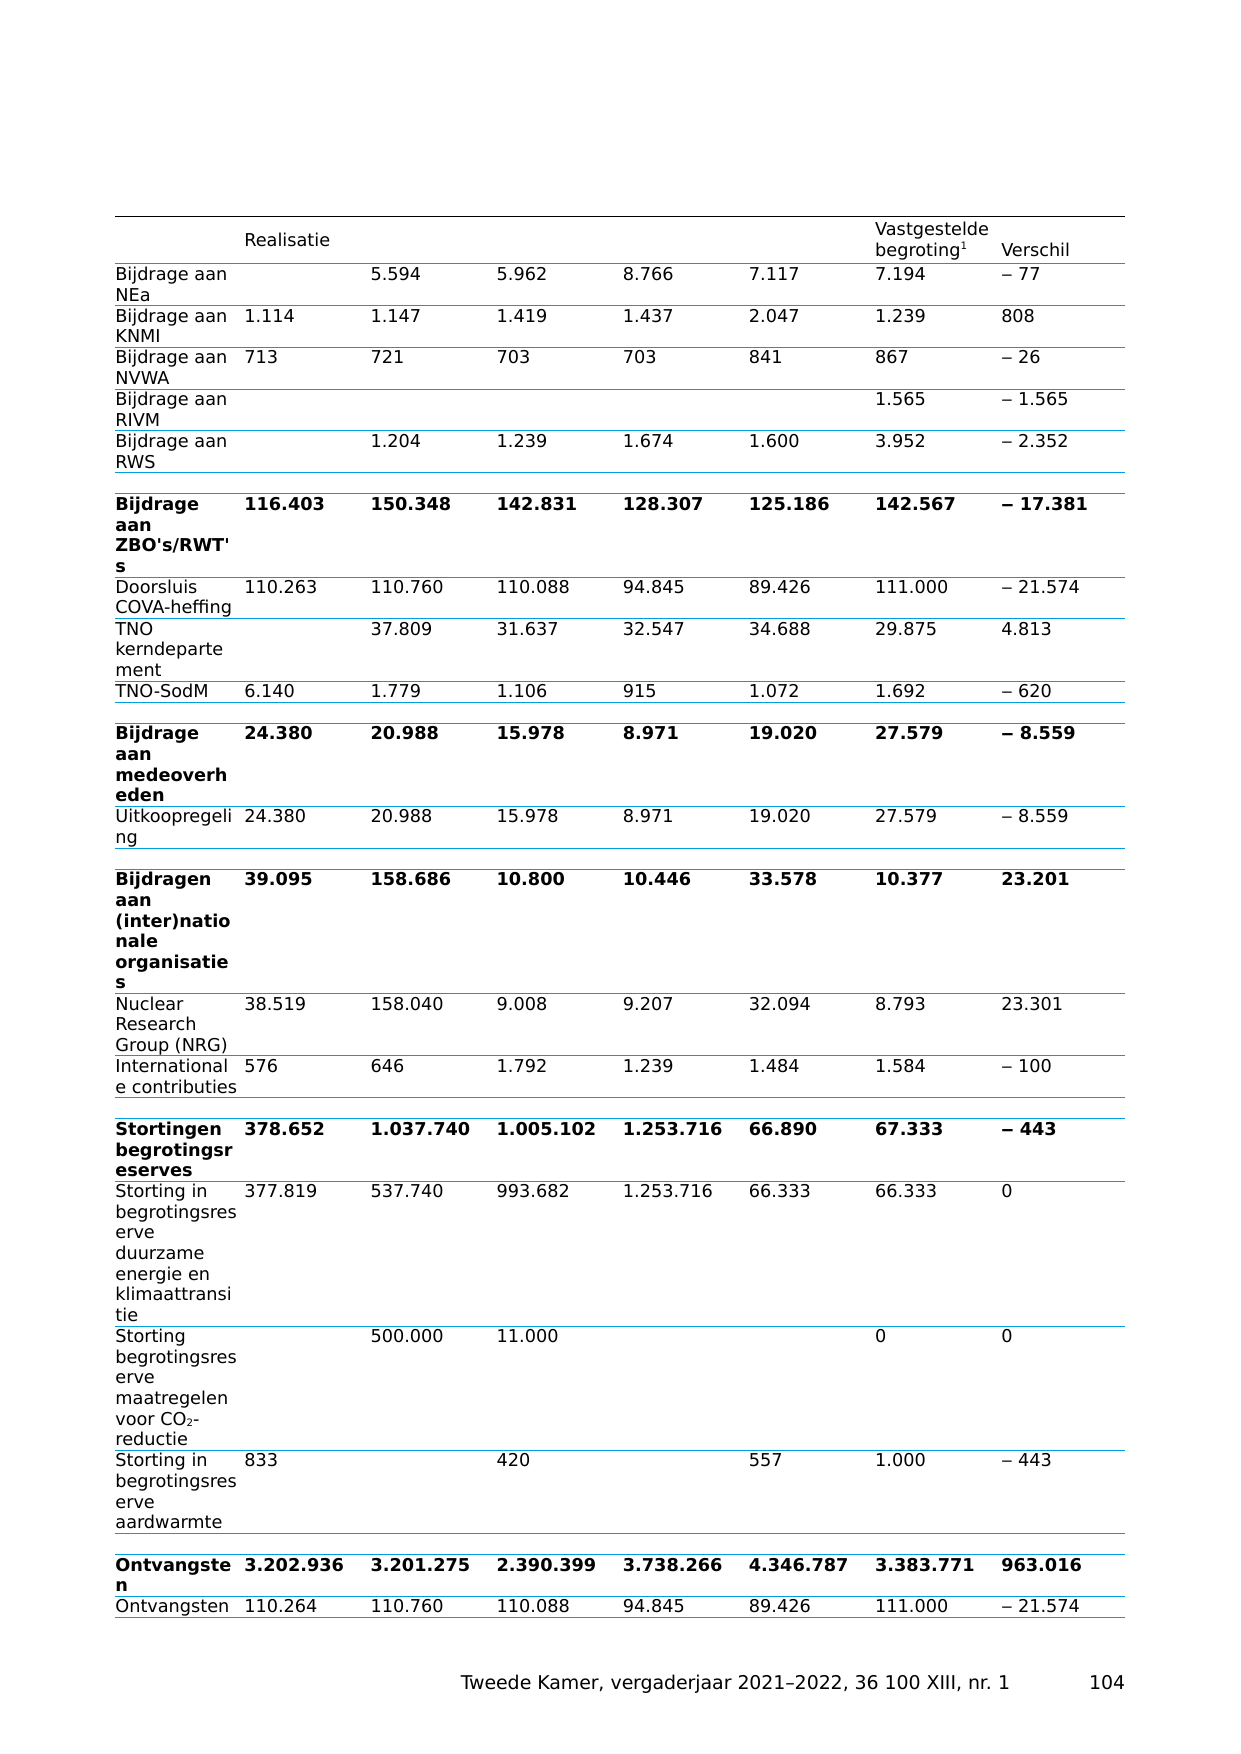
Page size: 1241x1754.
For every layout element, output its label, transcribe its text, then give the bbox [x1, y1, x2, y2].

table_cell Bijdrage aan ZBO's/RWT's [115, 494, 241, 576]
table_cell [746, 1098, 872, 1118]
table_cell 2.047 [746, 306, 872, 347]
table_cell [620, 390, 746, 430]
table_cell [241, 703, 367, 723]
table_cell 158.040 [368, 994, 493, 1055]
table_cell [746, 1534, 872, 1554]
table_cell 0 [998, 1327, 1125, 1450]
table_cell 24.380 [241, 724, 367, 806]
table_cell ‒ 21.574 [998, 1597, 1125, 1617]
table_cell [872, 473, 998, 493]
table_cell 867 [872, 348, 998, 389]
table_cell 19.020 [746, 807, 872, 848]
table_cell ‒ 443 [998, 1119, 1125, 1181]
table_cell 721 [368, 348, 493, 389]
table_cell 23.201 [998, 870, 1125, 993]
table_cell 110.760 [368, 1597, 493, 1617]
table_cell 38.519 [241, 994, 367, 1055]
table_cell 1.037.740 [368, 1119, 493, 1181]
table_cell 19.020 [746, 724, 872, 806]
table_cell Bijdrage aan KNMI [115, 306, 241, 347]
table_cell Stortingen begrotingsreserves [115, 1119, 241, 1181]
table_cell [494, 1534, 620, 1554]
table_cell ‒ 1.565 [998, 390, 1125, 430]
table_cell 31.637 [494, 619, 620, 681]
table_cell 67.333 [872, 1119, 998, 1181]
table_cell 4.346.787 [746, 1555, 872, 1596]
table_cell 1.484 [746, 1056, 872, 1097]
table_cell Uitkoopregeling [115, 807, 241, 848]
table_cell 37.809 [368, 619, 493, 681]
table_cell [620, 1098, 746, 1118]
table_cell [998, 473, 1125, 493]
table_cell 500.000 [368, 1327, 493, 1450]
table_cell [620, 473, 746, 493]
table_cell [241, 431, 367, 472]
table_cell [241, 1534, 367, 1554]
table_cell 116.403 [241, 494, 367, 576]
table_cell 20.988 [368, 807, 493, 848]
table_cell [368, 1534, 493, 1554]
table_cell [368, 1098, 493, 1118]
table_cell 66.890 [746, 1119, 872, 1181]
table_header Tabel 26 Budgettaire gevolgen van beleidsartikel 4 (bedragen x € 1.000) [115, 191, 1125, 216]
table_cell 110.088 [494, 578, 620, 618]
table_cell [746, 849, 872, 869]
table_cell 110.088 [494, 1597, 620, 1617]
table_cell 703 [620, 348, 746, 389]
table_cell [746, 473, 872, 493]
table_cell 1.584 [872, 1056, 998, 1097]
table_cell [115, 1534, 241, 1554]
table_cell 8.971 [620, 724, 746, 806]
table_cell Realisatie [241, 217, 872, 263]
table_cell Bijdrage aan NVWA [115, 348, 241, 389]
table_cell 1.072 [746, 682, 872, 702]
table_cell [241, 619, 367, 681]
table_cell 15.978 [494, 724, 620, 806]
table_cell 1.239 [872, 306, 998, 347]
table_cell 23.301 [998, 994, 1125, 1055]
table_cell 94.845 [620, 1597, 746, 1617]
table_cell 537.740 [368, 1182, 493, 1326]
table_cell Verschil [998, 217, 1125, 263]
table_cell [368, 703, 493, 723]
table_cell 89.426 [746, 1597, 872, 1617]
table_cell [998, 1534, 1125, 1554]
table_cell ‒ 8.559 [998, 724, 1125, 806]
table_cell [998, 1098, 1125, 1118]
table_cell Internationale contributies [115, 1056, 241, 1097]
table_cell 3.201.275 [368, 1555, 493, 1596]
table_cell 142.831 [494, 494, 620, 576]
table_cell [241, 473, 367, 493]
table_cell 7.194 [872, 264, 998, 305]
table_cell 0 [998, 1182, 1125, 1326]
table_cell [620, 1451, 746, 1533]
table_cell Storting begrotingsreserve maatregelen voor CO2-reductie [115, 1327, 241, 1450]
table_cell 1.779 [368, 682, 493, 702]
table_cell Storting in begrotingsreserve aardwarmte [115, 1451, 241, 1533]
table_cell 9.207 [620, 994, 746, 1055]
table_cell TNO-SodM [115, 682, 241, 702]
table_cell 1.565 [872, 390, 998, 430]
table_cell [368, 1451, 493, 1533]
table_cell ‒ 2.352 [998, 431, 1125, 472]
table_cell [494, 473, 620, 493]
table_cell 110.760 [368, 578, 493, 618]
table_cell 713 [241, 348, 367, 389]
table_cell 33.578 [746, 870, 872, 993]
table_cell [115, 217, 241, 263]
table_cell Vastgestelde begroting1 [872, 217, 998, 263]
table_cell 94.845 [620, 578, 746, 618]
table_cell 142.567 [872, 494, 998, 576]
table_cell 158.686 [368, 870, 493, 993]
table_cell 0 [872, 1327, 998, 1450]
table_cell [620, 1327, 746, 1450]
table_cell 8.766 [620, 264, 746, 305]
table_cell Nuclear Research Group (NRG) [115, 994, 241, 1055]
table_cell [115, 1098, 241, 1118]
table_cell [620, 849, 746, 869]
table_cell [620, 703, 746, 723]
table_cell 32.094 [746, 994, 872, 1055]
table_cell [872, 1098, 998, 1118]
table_cell 7.117 [746, 264, 872, 305]
table_cell [998, 703, 1125, 723]
table_cell 1.106 [494, 682, 620, 702]
table_cell [746, 1327, 872, 1450]
table_cell 1.253.716 [620, 1182, 746, 1326]
table_cell 29.875 [872, 619, 998, 681]
table_cell 10.377 [872, 870, 998, 993]
table_cell [872, 703, 998, 723]
table_cell 15.978 [494, 807, 620, 848]
table_cell 1.792 [494, 1056, 620, 1097]
table_cell 39.095 [241, 870, 367, 993]
table_cell 993.682 [494, 1182, 620, 1326]
table_cell [494, 703, 620, 723]
table_cell [368, 390, 493, 430]
table_cell [746, 390, 872, 430]
table_cell 125.186 [746, 494, 872, 576]
table_cell [241, 849, 367, 869]
table_cell Ontvangsten [115, 1597, 241, 1617]
table_cell 1.692 [872, 682, 998, 702]
table_cell ‒ 620 [998, 682, 1125, 702]
table_cell 1.114 [241, 306, 367, 347]
table_cell [241, 264, 367, 305]
table_cell [241, 1098, 367, 1118]
table_cell 420 [494, 1451, 620, 1533]
table_cell 128.307 [620, 494, 746, 576]
table_cell [620, 1534, 746, 1554]
table_cell Bijdrage aan NEa [115, 264, 241, 305]
table_cell 20.988 [368, 724, 493, 806]
table_cell ‒ 17.381 [998, 494, 1125, 576]
table_cell ‒ 8.559 [998, 807, 1125, 848]
table_cell ‒ 100 [998, 1056, 1125, 1097]
table_cell Bijdrage aan RWS [115, 431, 241, 472]
table_cell [746, 703, 872, 723]
table_cell Bijdrage aan medeoverheden [115, 724, 241, 806]
table_cell 27.579 [872, 724, 998, 806]
table_cell 8.971 [620, 807, 746, 848]
table_cell [115, 849, 241, 869]
table_cell 27.579 [872, 807, 998, 848]
table_cell 1.253.716 [620, 1119, 746, 1181]
table_cell 557 [746, 1451, 872, 1533]
table_cell 808 [998, 306, 1125, 347]
table_cell 576 [241, 1056, 367, 1097]
table_cell 110.263 [241, 578, 367, 618]
table_cell Bijdragen aan (inter)nationale organisaties [115, 870, 241, 993]
table_cell 1.437 [620, 306, 746, 347]
table_cell 32.547 [620, 619, 746, 681]
table_cell 9.008 [494, 994, 620, 1055]
table_cell 378.652 [241, 1119, 367, 1181]
table_cell [368, 849, 493, 869]
table_cell 11.000 [494, 1327, 620, 1450]
table_cell 377.819 [241, 1182, 367, 1326]
table_cell Storting in begrotingsreserve duurzame energie en klimaattransitie [115, 1182, 241, 1326]
table_cell 646 [368, 1056, 493, 1097]
table_cell [368, 473, 493, 493]
table_cell 24.380 [241, 807, 367, 848]
table_cell 3.383.771 [872, 1555, 998, 1596]
table_cell 111.000 [872, 1597, 998, 1617]
table_cell 34.688 [746, 619, 872, 681]
table_cell 1.239 [620, 1056, 746, 1097]
table_cell [115, 703, 241, 723]
table_cell Ontvangsten [115, 1555, 241, 1596]
table_cell ‒ 443 [998, 1451, 1125, 1533]
table_cell 66.333 [746, 1182, 872, 1326]
table_cell 841 [746, 348, 872, 389]
table_cell 1.000 [872, 1451, 998, 1533]
table_cell 2.390.399 [494, 1555, 620, 1596]
table_cell TNO kerndepartement [115, 619, 241, 681]
table_cell 8.793 [872, 994, 998, 1055]
table_cell 1.239 [494, 431, 620, 472]
table_cell 1.419 [494, 306, 620, 347]
table_cell 89.426 [746, 578, 872, 618]
table_cell 1.005.102 [494, 1119, 620, 1181]
table_cell ‒ 26 [998, 348, 1125, 389]
table_cell Bijdrage aan RIVM [115, 390, 241, 430]
table_cell 4.813 [998, 619, 1125, 681]
table_cell 5.594 [368, 264, 493, 305]
table_cell 1.674 [620, 431, 746, 472]
table_cell [872, 1534, 998, 1554]
table_cell 1.147 [368, 306, 493, 347]
table_cell 10.800 [494, 870, 620, 993]
table_cell 833 [241, 1451, 367, 1533]
table_cell 6.140 [241, 682, 367, 702]
table_cell [494, 390, 620, 430]
table_cell [494, 849, 620, 869]
table_cell 703 [494, 348, 620, 389]
table_cell ‒ 21.574 [998, 578, 1125, 618]
table_cell 1.204 [368, 431, 493, 472]
table_cell 963.016 [998, 1555, 1125, 1596]
table_cell [241, 390, 367, 430]
table_cell 111.000 [872, 578, 998, 618]
table_cell 66.333 [872, 1182, 998, 1326]
table_cell [241, 1327, 367, 1450]
table_cell 3.952 [872, 431, 998, 472]
table_cell 1.600 [746, 431, 872, 472]
table_cell ‒ 77 [998, 264, 1125, 305]
table_cell [115, 473, 241, 493]
table_cell [494, 1098, 620, 1118]
table_cell 3.202.936 [241, 1555, 367, 1596]
table_cell [998, 849, 1125, 869]
table_cell 5.962 [494, 264, 620, 305]
table_cell 110.264 [241, 1597, 367, 1617]
table_cell 915 [620, 682, 746, 702]
table_cell [872, 849, 998, 869]
table_cell 3.738.266 [620, 1555, 746, 1596]
table_cell 150.348 [368, 494, 493, 576]
table_cell 10.446 [620, 870, 746, 993]
table_cell Doorsluis COVA-heffing [115, 578, 241, 618]
